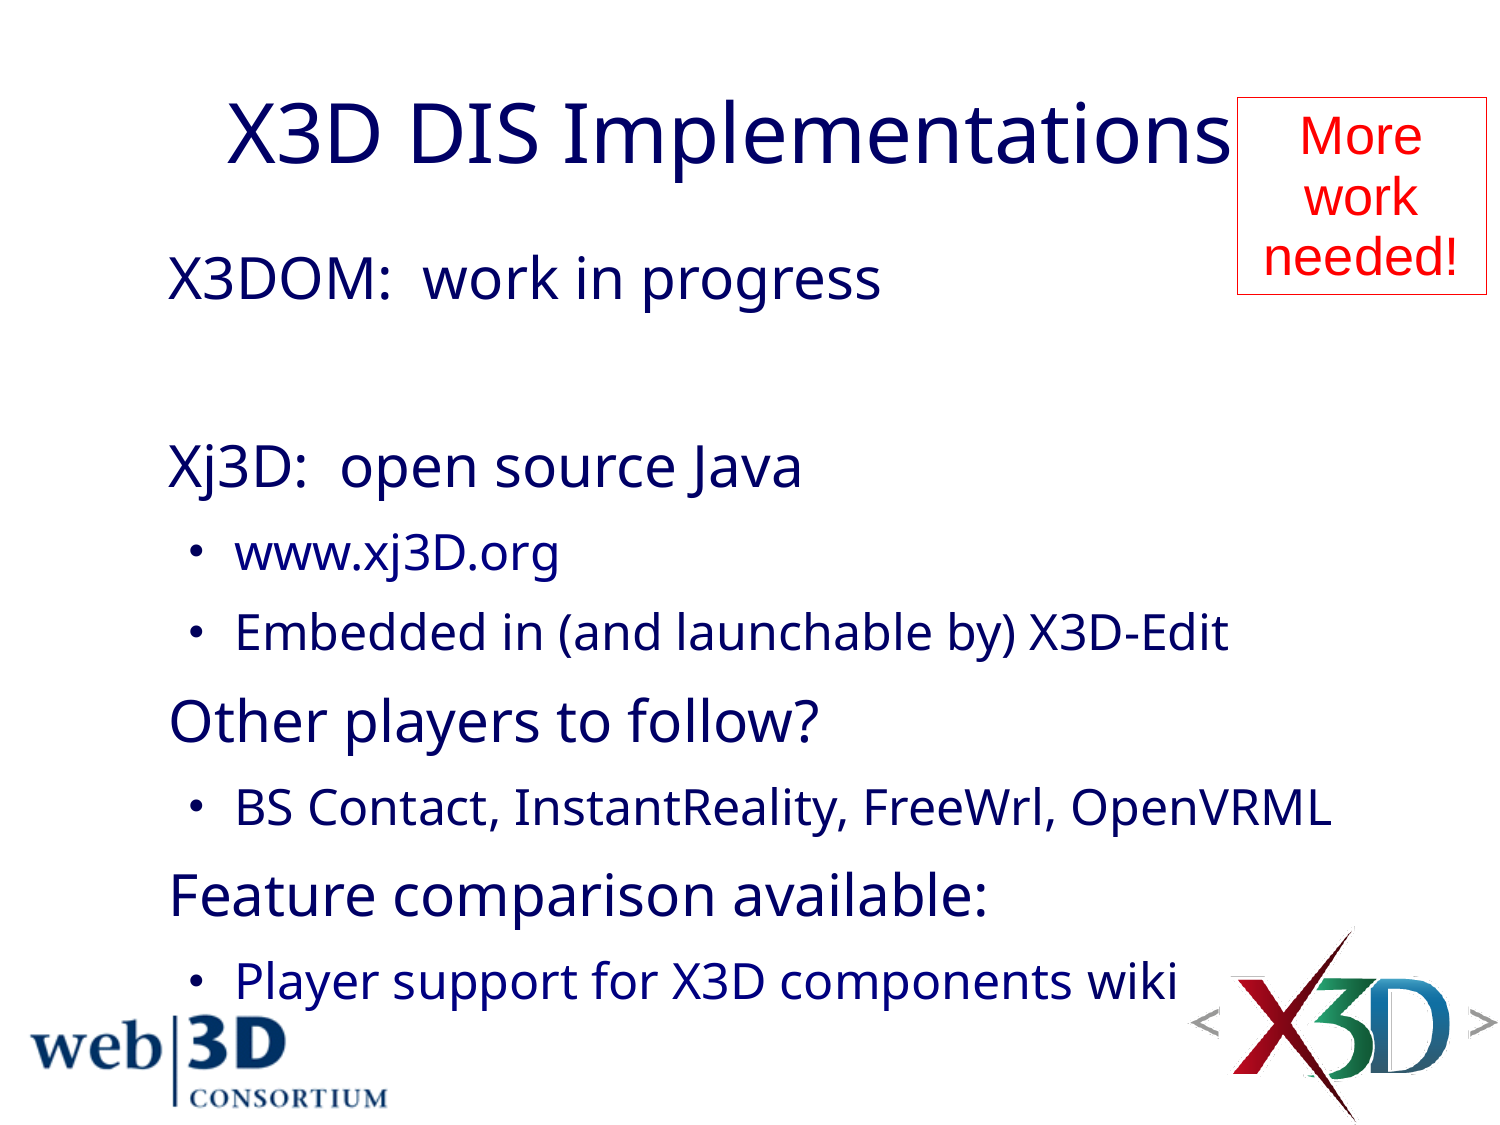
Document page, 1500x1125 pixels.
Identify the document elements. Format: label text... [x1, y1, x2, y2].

text_box More work needed! [1237, 97, 1487, 295]
picture [1187, 926, 1500, 1125]
title X3D DIS Implementations [112, 44, 1351, 218]
picture [12, 998, 413, 1118]
list X3DOM: work in progress Xj3D: open source Java www.xj3D.org Embedded in (and launchable by) X3D-Edit Other players to follow? BS Contact, InstantReality, FreeWrl, OpenVRML Feature comparison available: Player support for X3D components wiki [112, 237, 1388, 986]
